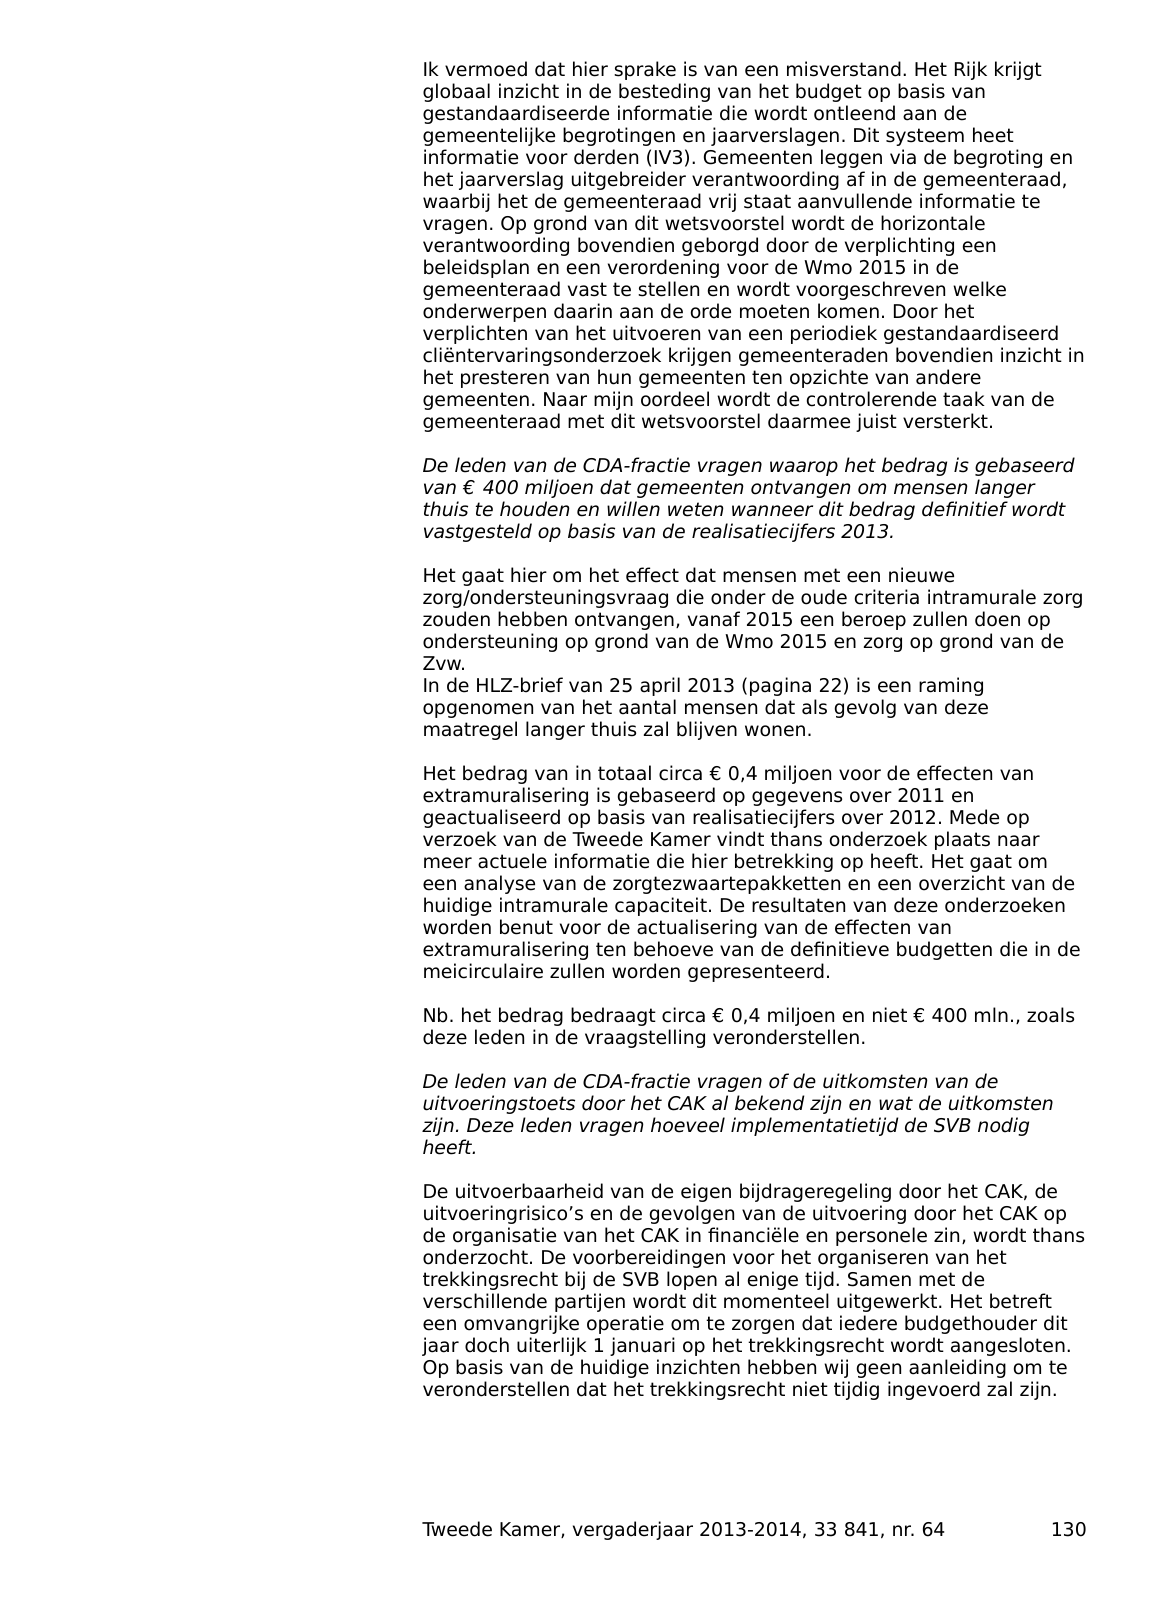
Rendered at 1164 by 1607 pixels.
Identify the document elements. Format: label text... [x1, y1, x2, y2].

text Nb. het bedrag bedraagt circa € 0,4 miljoen en niet € 400 mln., zoals deze leden in de vraagstelling veronderstellen. [422, 1005, 1087, 1049]
text De leden van de CDA-fractie vragen waarop het bedrag is gebaseerd van € 400 miljoen dat gemeenten ontvangen om mensen langer thuis te houden en willen weten wanneer dit bedrag definitief wordt vastgesteld op basis van de realisatiecijfers 2013. [422, 455, 1087, 543]
text De uitvoerbaarheid van de eigen bijdrageregeling door het CAK, de uitvoeringrisico’s en de gevolgen van de uitvoering door het CAK op de organisatie van het CAK in financiële en personele zin, wordt thans onderzocht. De voorbereidingen voor het organiseren van het trekkingsrecht bij de SVB lopen al enige tijd. Samen met de verschillende partijen wordt dit momenteel uitgewerkt. Het betreft een omvangrijke operatie om te zorgen dat iedere budgethouder dit jaar doch uiterlijk 1 januari op het trekkingsrecht wordt aangesloten. Op basis van de huidige inzichten hebben wij geen aanleiding om te veronderstellen dat het trekkingsrecht niet tijdig ingevoerd zal zijn. [422, 1181, 1087, 1401]
text Ik vermoed dat hier sprake is van een misverstand. Het Rijk krijgt globaal inzicht in de besteding van het budget op basis van gestandaardiseerde informatie die wordt ontleend aan de gemeentelijke begrotingen en jaarverslagen. Dit systeem heet informatie voor derden (IV3). Gemeenten leggen via de begroting en het jaarverslag uitgebreider verantwoording af in de gemeenteraad, waarbij het de gemeenteraad vrij staat aanvullende informatie te vragen. Op grond van dit wetsvoorstel wordt de horizontale verantwoording bovendien geborgd door de verplichting een beleidsplan en een verordening voor de Wmo 2015 in de gemeenteraad vast te stellen en wordt voorgeschreven welke onderwerpen daarin aan de orde moeten komen. Door het verplichten van het uitvoeren van een periodiek gestandaardiseerd cliëntervaringsonderzoek krijgen gemeenteraden bovendien inzicht in het presteren van hun gemeenten ten opzichte van andere gemeenten. Naar mijn oordeel wordt de controlerende taak van de gemeenteraad met dit wetsvoorstel daarmee juist versterkt. [422, 59, 1087, 433]
text Het bedrag van in totaal circa € 0,4 miljoen voor de effecten van extramuralisering is gebaseerd op gegevens over 2011 en geactualiseerd op basis van realisatiecijfers over 2012. Mede op verzoek van de Tweede Kamer vindt thans onderzoek plaats naar meer actuele informatie die hier betrekking op heeft. Het gaat om een analyse van de zorgtezwaartepakketten en een overzicht van de huidige intramurale capaciteit. De resultaten van deze onderzoeken worden benut voor de actualisering van de effecten van extramuralisering ten behoeve van de definitieve budgetten die in de meicirculaire zullen worden gepresenteerd. [422, 763, 1087, 983]
text Het gaat hier om het effect dat mensen met een nieuwe zorg/ondersteuningsvraag die onder de oude criteria intramurale zorg zouden hebben ontvangen, vanaf 2015 een beroep zullen doen op ondersteuning op grond van de Wmo 2015 en zorg op grond van de Zvw. [422, 565, 1087, 675]
text In de HLZ-brief van 25 april 2013 (pagina 22) is een raming opgenomen van het aantal mensen dat als gevolg van deze maatregel langer thuis zal blijven wonen. [422, 675, 1087, 741]
text De leden van de CDA-fractie vragen of de uitkomsten van de uitvoeringstoets door het CAK al bekend zijn en wat de uitkomsten zijn. Deze leden vragen hoeveel implementatietijd de SVB nodig heeft. [422, 1071, 1087, 1159]
